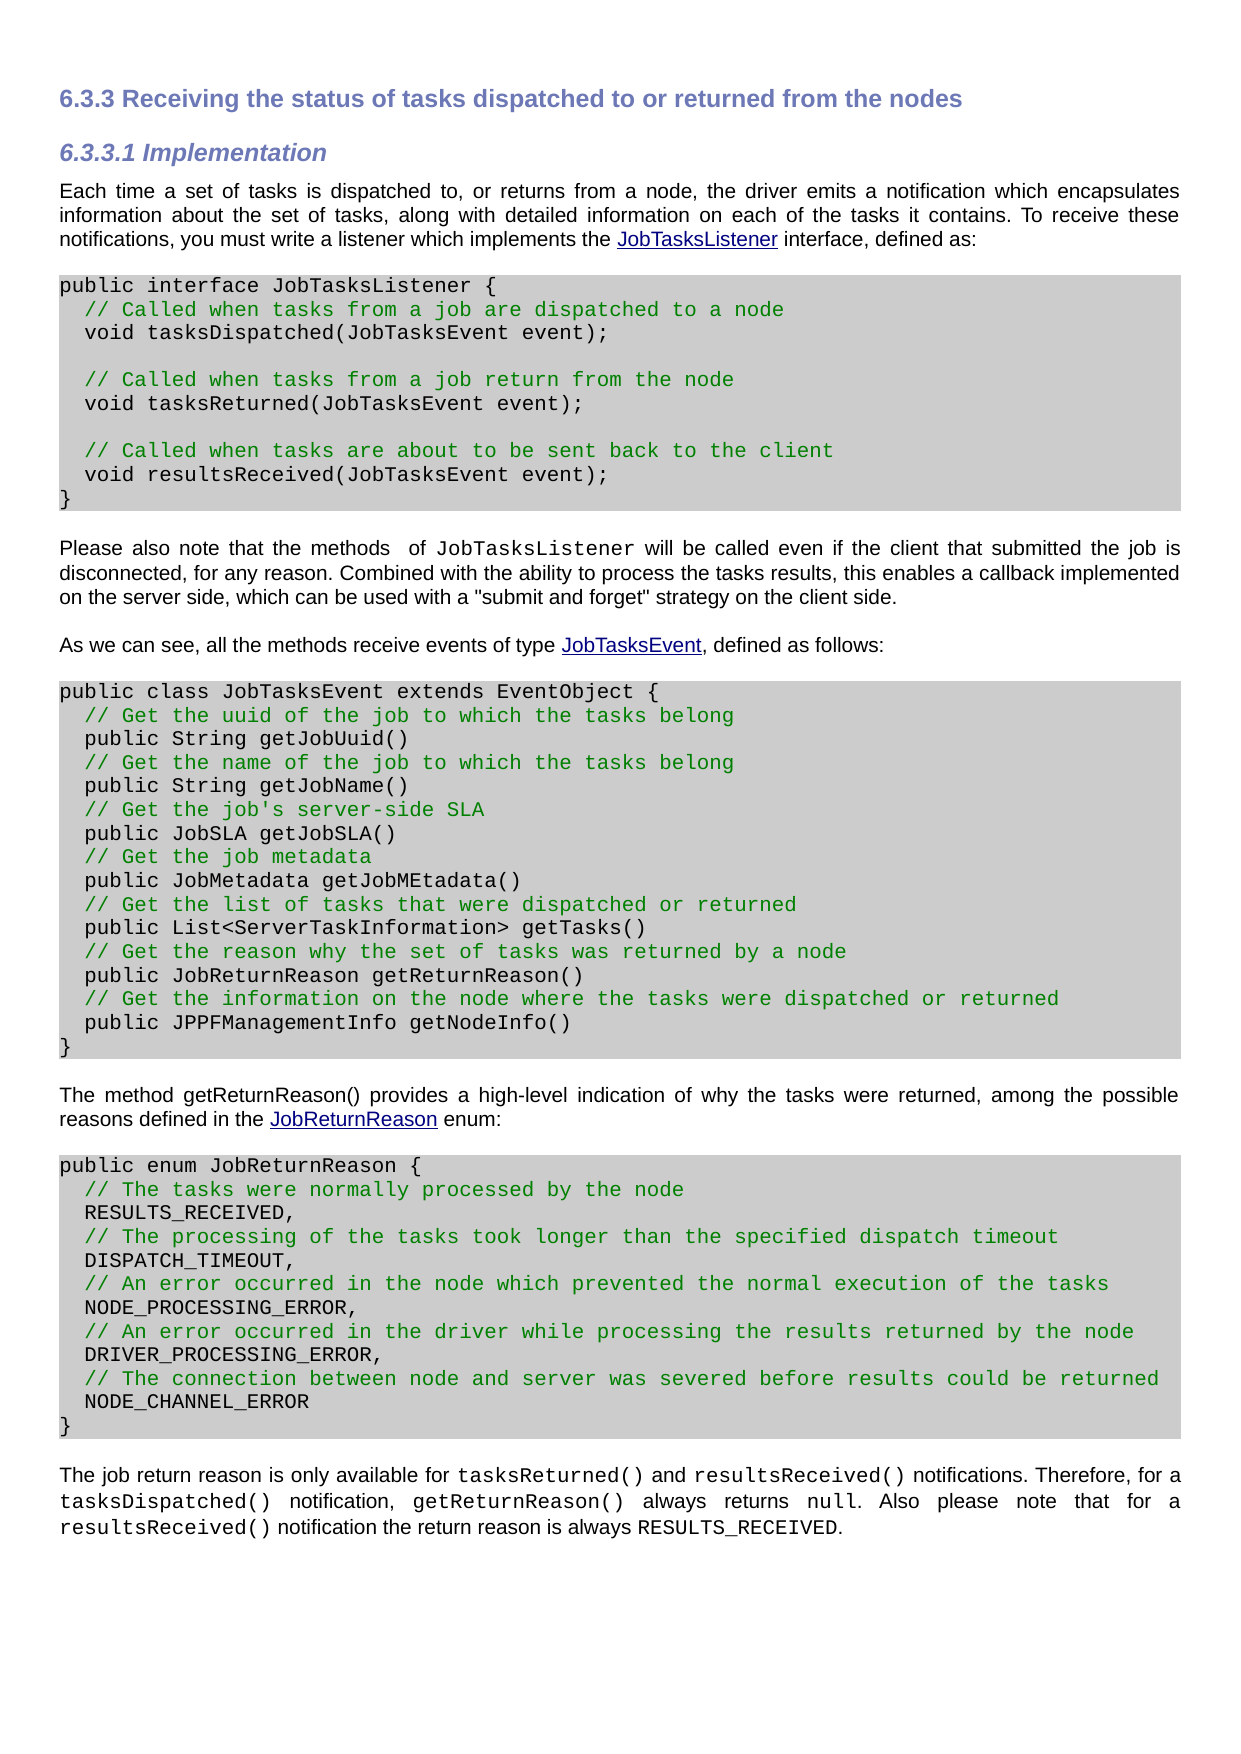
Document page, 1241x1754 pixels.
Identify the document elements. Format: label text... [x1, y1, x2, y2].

text // Get the job metadata [59, 846, 1181, 870]
text DISPATCH_TIMEOUT, [59, 1250, 1181, 1273]
text // The processing of the tasks took longer than the specified dispatch timeout [59, 1226, 1181, 1250]
text // An error occurred in the driver while processing the results returned by the node [59, 1321, 1181, 1344]
text void resultsReceived(JobTasksEvent event); [59, 464, 1181, 488]
text // Get the name of the job to which the tasks belong [59, 752, 1181, 776]
text } [59, 1415, 1181, 1439]
text void tasksDispatched(JobTasksEvent event); [59, 322, 1181, 346]
text // Called when tasks from a job return from the node [59, 369, 1181, 393]
text // The tasks were normally processed by the node [59, 1179, 1181, 1202]
text NODE_CHANNEL_ERROR [59, 1392, 1181, 1415]
text public String getJobUuid() [59, 728, 1181, 752]
text As we can see, all the methods receive events of type JobTasksEvent, defined as follows: [59, 633, 1181, 657]
text public JobSLA getJobSLA() [59, 823, 1181, 846]
text // Get the uuid of the job to which the tasks belong [59, 704, 1181, 728]
text public String getJobName() [59, 776, 1181, 799]
text // Called when tasks from a job are dispatched to a node [59, 298, 1181, 322]
text // Get the list of tasks that were dispatched or returned [59, 894, 1181, 917]
text } [59, 1036, 1181, 1059]
text public List<ServerTaskInformation> getTasks() [59, 917, 1181, 941]
text // The connection between node and server was severed before results could be returned [59, 1368, 1181, 1392]
text void tasksReturned(JobTasksEvent event); [59, 393, 1181, 417]
text The method getReturnReason() provides a high-level indication of why the tasks were returned, among the possible reasons defined in the JobReturnReason enum: [59, 1083, 1181, 1131]
text Please also note that the methods of JobTasksListener will be called even if the client that submitted the job is disconnected, for any reason. Combined with the ability to process the tasks results, this enables a callback implemented on the server side, which can be used with a "submit and forget" strategy on the client side. [59, 535, 1181, 609]
text public interface JobTasksListener { [59, 275, 1181, 298]
text // An error occurred in the node which prevented the normal execution of the tasks [59, 1273, 1181, 1297]
text NODE_PROCESSING_ERROR, [59, 1297, 1181, 1321]
text public enum JobReturnReason { [59, 1155, 1181, 1179]
text // Get the reason why the set of tasks was returned by a node [59, 941, 1181, 965]
text Each time a set of tasks is dispatched to, or returns from a node, the driver emits a notification which encapsulates information about the set of tasks, along with detailed information on each of the tasks it contains. To receive these notifications, you must write a listener which implements the JobTasksListener interface, defined as: [59, 179, 1181, 251]
text public JPPFManagementInfo getNodeInfo() [59, 1012, 1181, 1036]
text // Get the information on the node where the tasks were dispatched or returned [59, 988, 1181, 1012]
text public class JobTasksEvent extends EventObject { [59, 681, 1181, 704]
text // Called when tasks are about to be sent back to the client [59, 440, 1181, 464]
text RESULTS_RECEIVED, [59, 1202, 1181, 1226]
text public JobMetadata getJobMEtadata() [59, 870, 1181, 894]
text The job return reason is only available for tasksReturned() and resultsReceived() notifications. Therefore, for a tasksDispatched() notification, getReturnReason() always returns null. Also please note that for a resultsReceived() notification the return reason is always RESULTS_RECEIVED. [59, 1463, 1181, 1540]
text // Get the job's server-side SLA [59, 799, 1181, 823]
text public JobReturnReason getReturnReason() [59, 965, 1181, 988]
text DRIVER_PROCESSING_ERROR, [59, 1344, 1181, 1368]
text } [59, 488, 1181, 511]
subtitle Implementation [59, 138, 1181, 167]
subtitle Receiving the status of tasks dispatched to or returned from the nodes [59, 84, 1181, 113]
